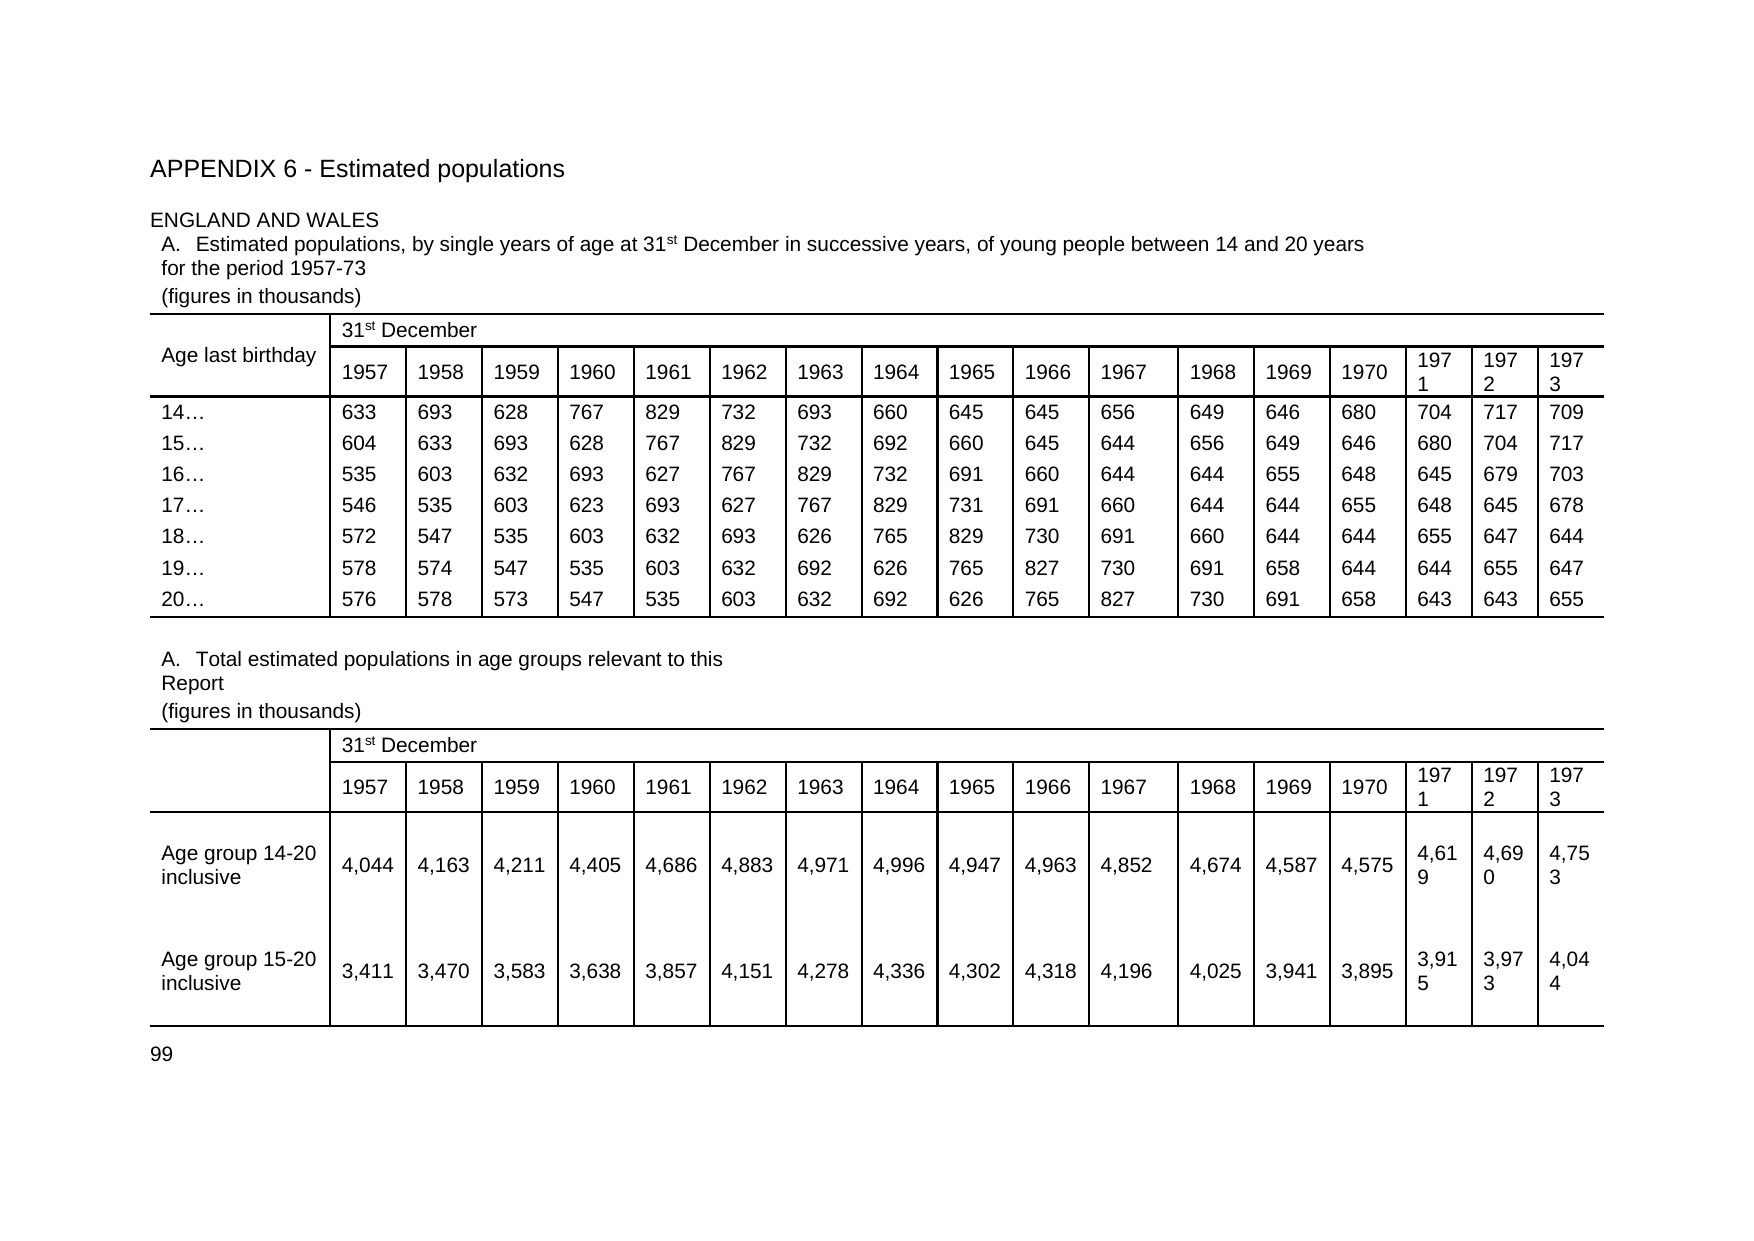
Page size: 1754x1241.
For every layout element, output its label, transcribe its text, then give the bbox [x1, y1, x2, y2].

table_cell [938, 647, 1013, 695]
subtitle APPENDIX 6 - Estimated populations [150, 154, 1604, 183]
table_cell 3,973 [1473, 917, 1537, 1024]
table_cell 603 [711, 583, 785, 616]
table_cell [1472, 647, 1538, 695]
table_cell [482, 695, 558, 728]
table_cell 1957 [331, 348, 405, 395]
table_cell 4,690 [1473, 813, 1537, 917]
table_cell 3,638 [559, 917, 633, 1024]
table_cell 691 [1090, 520, 1177, 552]
table_cell [1472, 695, 1538, 728]
table_cell 578 [331, 552, 405, 583]
table_cell [634, 695, 710, 728]
table_header [1472, 232, 1538, 280]
table_cell 633 [331, 398, 405, 427]
table_cell 643 [1407, 583, 1471, 616]
table_cell [406, 618, 482, 647]
table_cell 20… [150, 583, 329, 616]
table_cell 1961 [635, 348, 709, 395]
table_cell [786, 695, 862, 728]
table_cell 632 [787, 583, 861, 616]
table_cell 1963 [787, 763, 861, 811]
table_cell [1089, 695, 1178, 728]
table_cell 1962 [711, 763, 785, 811]
table_cell 535 [635, 583, 709, 616]
table_cell 4,211 [483, 813, 557, 917]
table_cell 709 [1539, 398, 1604, 427]
table_cell [1178, 695, 1254, 728]
table_cell 4,619 [1407, 813, 1471, 917]
table_cell 767 [559, 398, 633, 427]
table_cell 765 [1014, 583, 1088, 616]
table_cell 573 [483, 583, 557, 616]
table_cell [1178, 618, 1254, 647]
table_cell 655 [1331, 489, 1405, 520]
table_cell 31st December [331, 730, 1604, 761]
table_cell 603 [635, 552, 709, 583]
table_cell 829 [635, 398, 709, 427]
table_cell [1254, 618, 1330, 647]
table_cell 1965 [939, 763, 1012, 811]
table_cell 649 [1255, 427, 1329, 458]
table_cell 655 [1407, 520, 1471, 552]
table_cell 14… [150, 398, 329, 427]
table_cell 645 [1473, 489, 1537, 520]
table_cell 547 [407, 520, 481, 552]
table_cell 1960 [559, 348, 633, 395]
table_cell 546 [331, 489, 405, 520]
table_cell 765 [863, 520, 936, 552]
table_cell 627 [711, 489, 785, 520]
table_cell 4,025 [1179, 917, 1253, 1024]
table_cell [150, 618, 330, 647]
table_cell 3,857 [635, 917, 709, 1024]
table_cell 4,674 [1179, 813, 1253, 917]
table_cell [1472, 618, 1538, 647]
table_cell 647 [1473, 520, 1537, 552]
table_cell 656 [1179, 427, 1253, 458]
table_cell 1972 [1473, 348, 1537, 395]
table_cell 644 [1255, 520, 1329, 552]
table_cell 3,411 [331, 917, 405, 1024]
table_cell 535 [407, 489, 481, 520]
table_cell 645 [939, 398, 1012, 427]
table_cell 1968 [1179, 763, 1253, 811]
table_cell 1969 [1255, 763, 1329, 811]
table_cell [862, 618, 937, 647]
table_cell 693 [711, 520, 785, 552]
table_cell 829 [787, 458, 861, 489]
table_cell 1964 [863, 348, 936, 395]
table_cell 4,044 [1539, 917, 1604, 1024]
table_cell 692 [787, 552, 861, 583]
table_cell 645 [1407, 458, 1471, 489]
table_cell [1406, 280, 1472, 313]
table_cell [862, 280, 937, 313]
table_cell [1330, 280, 1406, 313]
table_cell 646 [1331, 427, 1405, 458]
table_cell [1013, 647, 1089, 695]
table_cell [1538, 280, 1604, 313]
table_cell 829 [939, 520, 1012, 552]
table_cell 731 [939, 489, 1012, 520]
table_cell 17… [150, 489, 329, 520]
table_cell 678 [1539, 489, 1604, 520]
table_cell 535 [483, 520, 557, 552]
table_cell Age last birthday [150, 315, 329, 395]
table_cell 632 [483, 458, 557, 489]
table_cell 680 [1407, 427, 1471, 458]
table_cell 604 [331, 427, 405, 458]
table_cell 644 [1179, 489, 1253, 520]
table_cell [558, 618, 634, 647]
table_cell 1965 [939, 348, 1012, 395]
table_cell 658 [1331, 583, 1405, 616]
table_cell 693 [559, 458, 633, 489]
table_cell 656 [1090, 398, 1177, 427]
table_cell 1959 [483, 763, 557, 811]
table_cell 730 [1179, 583, 1253, 616]
table_cell 626 [939, 583, 1012, 616]
table_cell [1406, 618, 1472, 647]
table_cell 644 [1407, 552, 1471, 583]
table_cell 1962 [711, 348, 785, 395]
table_cell 732 [863, 458, 936, 489]
table_cell 829 [863, 489, 936, 520]
table_cell 1973 [1539, 763, 1604, 811]
table_cell 691 [1179, 552, 1253, 583]
table_cell 535 [559, 552, 633, 583]
table_header [1406, 232, 1472, 280]
table_cell [938, 618, 1013, 647]
table_cell 1960 [559, 763, 633, 811]
table_cell [1013, 695, 1089, 728]
table_cell 660 [1090, 489, 1177, 520]
table_cell 693 [787, 398, 861, 427]
table_cell 31st December [331, 315, 1604, 345]
table_cell 645 [1014, 398, 1088, 427]
table_cell 660 [863, 398, 936, 427]
table_cell (figures in thousands) [150, 280, 482, 313]
table_cell 658 [1255, 552, 1329, 583]
table_cell 732 [787, 427, 861, 458]
table_cell [938, 695, 1013, 728]
table_cell 535 [331, 458, 405, 489]
table_cell 704 [1407, 398, 1471, 427]
table_cell 691 [939, 458, 1012, 489]
table_cell 767 [711, 458, 785, 489]
table_cell 829 [711, 427, 785, 458]
table_cell 4,163 [407, 813, 481, 917]
table_cell 628 [483, 398, 557, 427]
table_cell 4,753 [1539, 813, 1604, 917]
table_cell [1089, 618, 1178, 647]
table_cell 648 [1331, 458, 1405, 489]
table_cell [1254, 695, 1330, 728]
table_cell 644 [1331, 520, 1405, 552]
table_cell 4,044 [331, 813, 405, 917]
table_cell 1971 [1407, 348, 1471, 395]
table_cell [1013, 618, 1089, 647]
table_cell [862, 695, 937, 728]
table_cell [1178, 647, 1254, 695]
table_cell 655 [1255, 458, 1329, 489]
table_cell [634, 618, 710, 647]
table_header A. Estimated populations, by single years of age at 31st December in successive years, of young people between 14 and 20 years for the period 1957-73 [150, 232, 1406, 280]
table_cell 547 [483, 552, 557, 583]
table_cell 1972 [1473, 763, 1537, 811]
table_cell 1966 [1014, 348, 1088, 395]
table_cell 1970 [1331, 348, 1405, 395]
table_cell [1089, 280, 1178, 313]
table_cell 1958 [407, 348, 481, 395]
table_cell 19… [150, 552, 329, 583]
table_cell 1957 [331, 763, 405, 811]
table_cell 3,915 [1407, 917, 1471, 1024]
table_cell 633 [407, 427, 481, 458]
text ENGLAND AND WALES [150, 208, 1604, 232]
table_cell 603 [559, 520, 633, 552]
table_cell 704 [1473, 427, 1537, 458]
table_cell 1969 [1255, 348, 1329, 395]
table_cell [710, 695, 786, 728]
table_cell [1538, 647, 1604, 695]
table_cell 632 [711, 552, 785, 583]
table_cell 547 [559, 583, 633, 616]
table_cell 649 [1179, 398, 1253, 427]
table_cell 4,996 [863, 813, 936, 917]
table_cell (figures in thousands) [150, 695, 482, 728]
table_cell 4,963 [1014, 813, 1088, 917]
table_cell 717 [1473, 398, 1537, 427]
table_cell 1961 [635, 763, 709, 811]
table_cell 4,947 [939, 813, 1012, 917]
table_cell [1330, 695, 1406, 728]
table_cell [1254, 280, 1330, 313]
table_cell 648 [1407, 489, 1471, 520]
table_cell [938, 280, 1013, 313]
table_cell 693 [407, 398, 481, 427]
table_cell [558, 280, 634, 313]
table_cell [786, 618, 862, 647]
table_cell [482, 618, 558, 647]
table_cell [1330, 647, 1406, 695]
table_cell 632 [635, 520, 709, 552]
table_cell 623 [559, 489, 633, 520]
table_cell 732 [711, 398, 785, 427]
table_cell [330, 618, 406, 647]
table_cell 644 [1090, 427, 1177, 458]
table_cell 1973 [1539, 348, 1604, 395]
table_cell [1406, 695, 1472, 728]
table_cell 16… [150, 458, 329, 489]
table_cell [710, 618, 786, 647]
table_cell 4,151 [711, 917, 785, 1024]
table_cell [1406, 647, 1472, 695]
table_cell 574 [407, 552, 481, 583]
table_cell 576 [331, 583, 405, 616]
table_cell 3,583 [483, 917, 557, 1024]
table_cell [1538, 695, 1604, 728]
table_cell 4,302 [939, 917, 1012, 1024]
table_cell 3,941 [1255, 917, 1329, 1024]
table_cell 679 [1473, 458, 1537, 489]
table_cell 4,405 [559, 813, 633, 917]
table_cell 660 [1179, 520, 1253, 552]
table_cell 645 [1014, 427, 1088, 458]
table_cell 730 [1090, 552, 1177, 583]
table_cell 627 [635, 458, 709, 489]
table_cell 4,318 [1014, 917, 1088, 1024]
table_cell 765 [939, 552, 1012, 583]
table_cell [558, 695, 634, 728]
table_cell 603 [407, 458, 481, 489]
table_cell 626 [863, 552, 936, 583]
table_cell 1971 [1407, 763, 1471, 811]
table_cell 1967 [1090, 348, 1177, 395]
table_cell [710, 280, 786, 313]
table_cell Age group 14-20 inclusive [150, 813, 329, 917]
table_cell [634, 280, 710, 313]
table_cell 572 [331, 520, 405, 552]
table_cell 18… [150, 520, 329, 552]
table_cell 767 [635, 427, 709, 458]
table_cell [150, 730, 329, 811]
table_cell 827 [1014, 552, 1088, 583]
table_cell 644 [1179, 458, 1253, 489]
table_cell 644 [1255, 489, 1329, 520]
table_cell 643 [1473, 583, 1537, 616]
table_cell 644 [1331, 552, 1405, 583]
table_cell 1963 [787, 348, 861, 395]
table_cell 691 [1255, 583, 1329, 616]
table_cell 15… [150, 427, 329, 458]
table_cell 644 [1539, 520, 1604, 552]
table_cell 1958 [407, 763, 481, 811]
table_cell [786, 280, 862, 313]
table_cell 3,895 [1331, 917, 1405, 1024]
table_cell [482, 280, 558, 313]
table_cell Age group 15-20 inclusive [150, 917, 329, 1024]
table_cell 730 [1014, 520, 1088, 552]
table_cell [1472, 280, 1538, 313]
table_cell 4,686 [635, 813, 709, 917]
table_cell [1254, 647, 1330, 695]
table_cell 1964 [863, 763, 936, 811]
table_cell 655 [1539, 583, 1604, 616]
table_cell 692 [863, 427, 936, 458]
table_cell [862, 647, 937, 695]
table_cell 703 [1539, 458, 1604, 489]
table_cell [1013, 280, 1089, 313]
table_cell 660 [1014, 458, 1088, 489]
table_cell 578 [407, 583, 481, 616]
table_cell 1959 [483, 348, 557, 395]
table_cell 1966 [1014, 763, 1088, 811]
table_cell 680 [1331, 398, 1405, 427]
table_cell 4,883 [711, 813, 785, 917]
table_cell 691 [1014, 489, 1088, 520]
table_cell 4,971 [787, 813, 861, 917]
table_cell [786, 647, 862, 695]
table_cell 644 [1090, 458, 1177, 489]
table_cell 1970 [1331, 763, 1405, 811]
table_cell 4,575 [1331, 813, 1405, 917]
table_cell 827 [1090, 583, 1177, 616]
table_cell [1178, 280, 1254, 313]
table_cell 4,196 [1090, 917, 1177, 1024]
table_cell 655 [1473, 552, 1537, 583]
table_cell 4,587 [1255, 813, 1329, 917]
table_cell 1968 [1179, 348, 1253, 395]
table_cell 4,852 [1090, 813, 1177, 917]
table_cell 4,336 [863, 917, 936, 1024]
table_cell 646 [1255, 398, 1329, 427]
table_cell 628 [559, 427, 633, 458]
table_cell 647 [1539, 552, 1604, 583]
table_cell 660 [939, 427, 1012, 458]
table_cell 693 [483, 427, 557, 458]
table_cell 626 [787, 520, 861, 552]
table_cell 4,278 [787, 917, 861, 1024]
table_cell 693 [635, 489, 709, 520]
table_cell [1330, 618, 1406, 647]
table_cell 717 [1539, 427, 1604, 458]
table_cell 3,470 [407, 917, 481, 1024]
table_cell 603 [483, 489, 557, 520]
table_cell [1538, 618, 1604, 647]
table_cell 1967 [1090, 763, 1177, 811]
table_cell 767 [787, 489, 861, 520]
table_header [1538, 232, 1604, 280]
table_cell 692 [863, 583, 936, 616]
table_cell [1089, 647, 1178, 695]
table_cell A. Total estimated populations in age groups relevant to this Report [150, 647, 786, 695]
